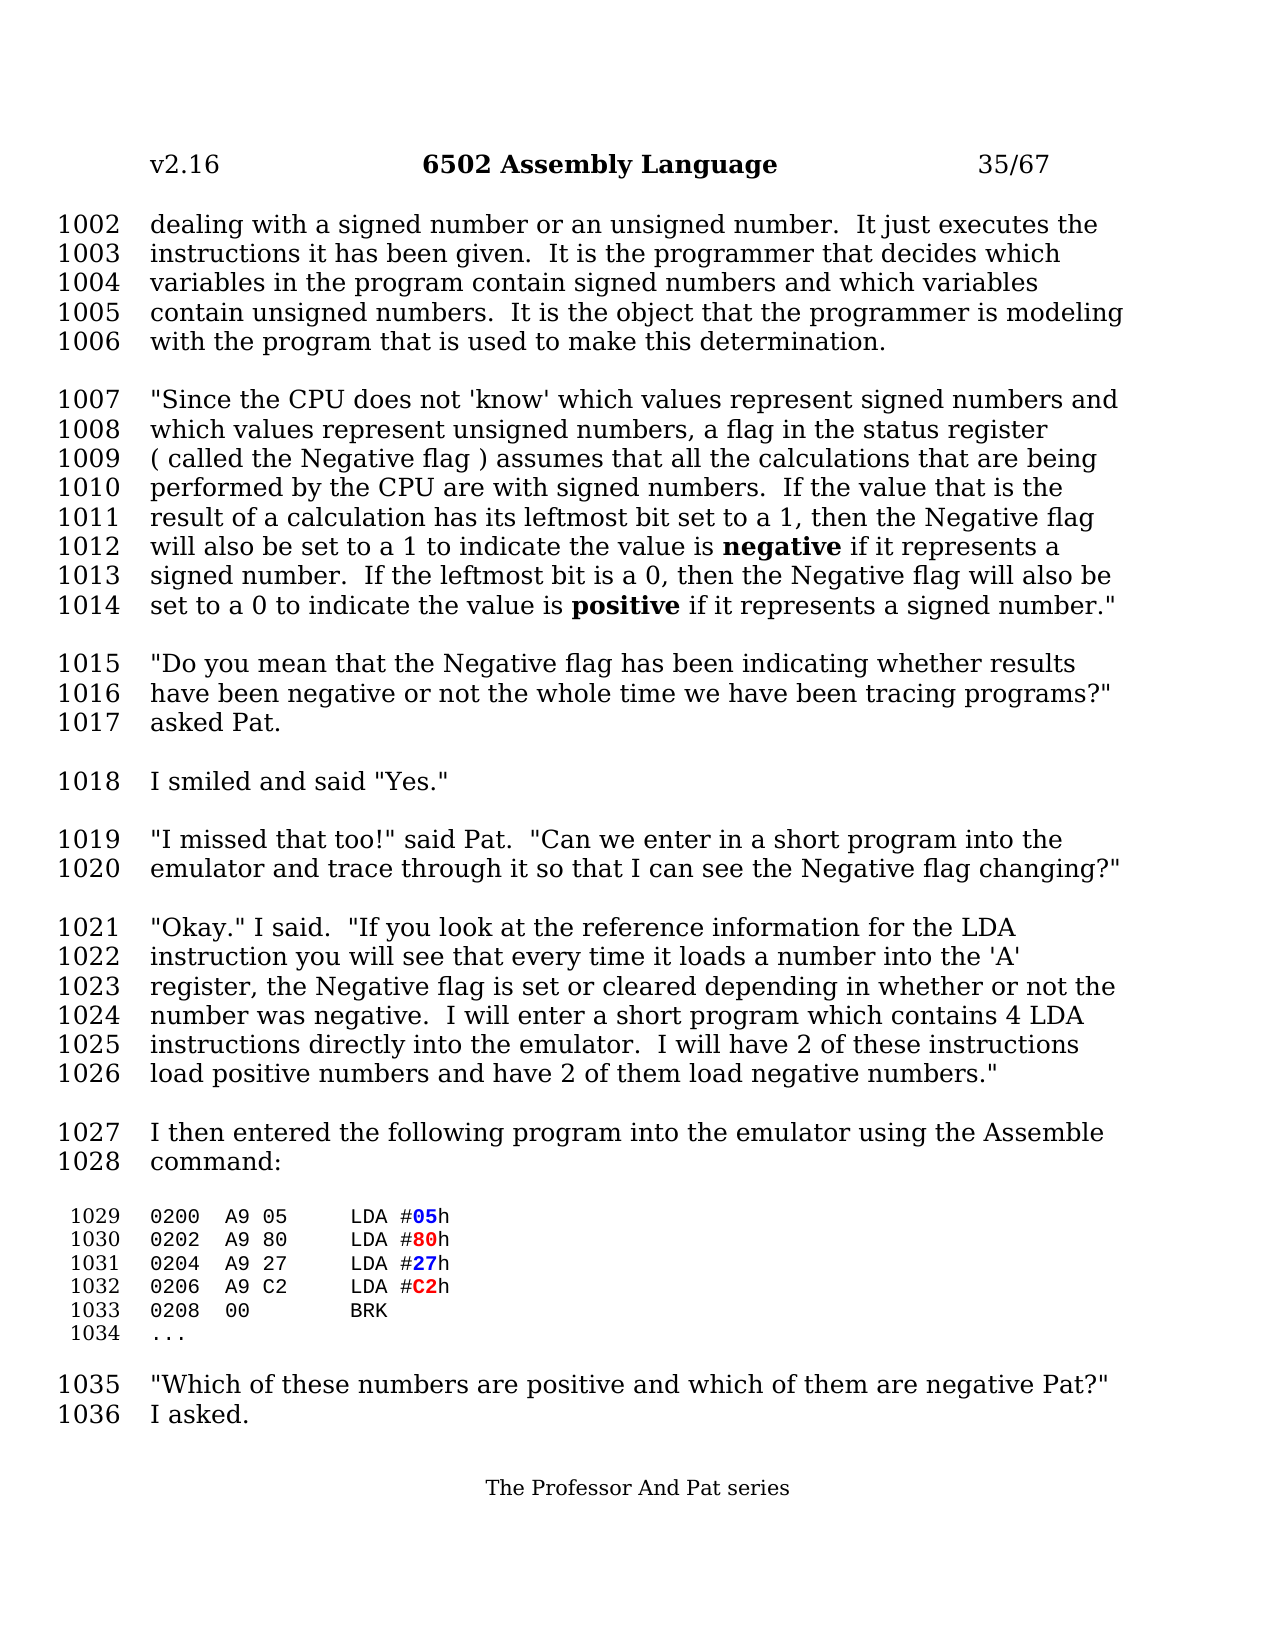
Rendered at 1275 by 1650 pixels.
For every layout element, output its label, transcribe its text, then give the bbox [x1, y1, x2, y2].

text "Since the CPU does not 'know' which values represent signed numbers and which values represent unsigned numbers, a flag in the status register ( called the Negative flag ) assumes that all the calculations that are being performed by the CPU are with signed numbers. If the value that is the result of a calculation has its leftmost bit set to a 1, then the Negative flag will also be set to a 1 to indicate the value is negative if it represents a signed number. If the leftmost bit is a 0, then the Negative flag will also be set to a 0 to indicate the value is positive if it represents a signed number." [150, 386, 1125, 620]
text 0206 A9 C2 LDA #C2h [150, 1276, 1125, 1300]
text ... [150, 1323, 1125, 1347]
text "Okay." I said. "If you look at the reference information for the LDA instruction you will see that every time it loads a number into the 'A' register, the Negative flag is set or cleared depending in whether or not the number was negative. I will enter a short program which contains 4 LDA instructions directly into the emulator. I will have 2 of these instructions load positive numbers and have 2 of them load negative numbers." [150, 913, 1125, 1089]
text "I missed that too!" said Pat. "Can we enter in a short program into the emulator and trace through it so that I can see the Negative flag changing?" [150, 825, 1125, 884]
text 0202 A9 80 LDA #80h [150, 1229, 1125, 1253]
text I smiled and said "Yes." [150, 767, 1125, 796]
text I then entered the following program into the emulator using the Assemble command: [150, 1118, 1125, 1177]
text 0200 A9 05 LDA #05h [150, 1206, 1125, 1229]
text 0208 00 BRK [150, 1300, 1125, 1323]
text "Do you mean that the Negative flag has been indicating whether results have been negative or not the whole time we have been tracing programs?" asked Pat. [150, 650, 1125, 737]
text 0204 A9 27 LDA #27h [150, 1253, 1125, 1276]
text dealing with a signed number or an unsigned number. It just executes the instructions it has been given. It is the programmer that decides which variables in the program contain signed numbers and which variables contain unsigned numbers. It is the object that the programmer is modeling with the program that is used to make this determination. [150, 210, 1125, 356]
text "Which of these numbers are positive and which of them are negative Pat?" I asked. [150, 1371, 1125, 1429]
